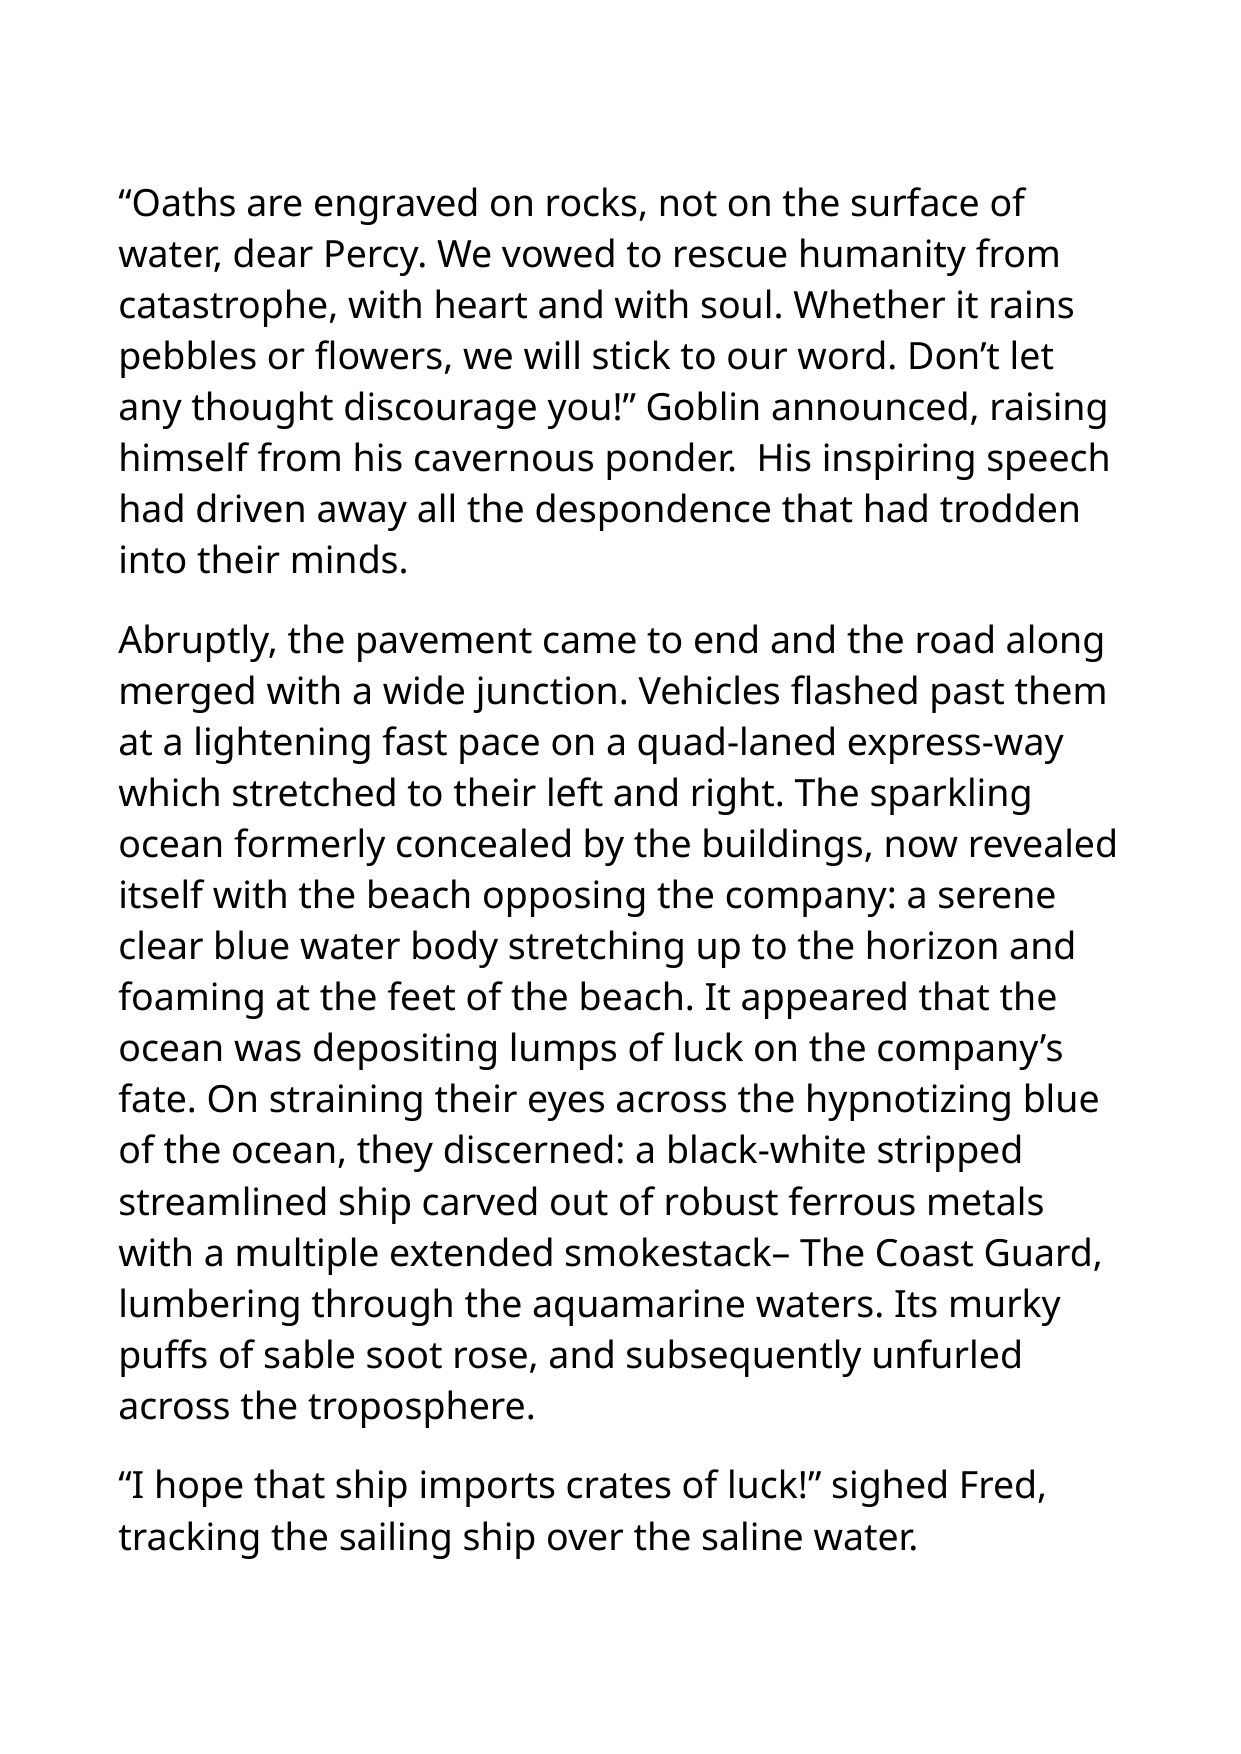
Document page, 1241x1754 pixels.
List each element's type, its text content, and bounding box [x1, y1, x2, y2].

text Abruptly, the pavement came to end and the road along merged with a wide junction. Vehicles flashed past them at a lightening fast pace on a quad-laned express-way which stretched to their left and right. The sparkling ocean formerly concealed by the buildings, now revealed itself with the beach opposing the company: a serene clear blue water body stretching up to the horizon and foaming at the feet of the beach. It appeared that the ocean was depositing lumps of luck on the company’s fate. On straining their eyes across the hypnotizing blue of the ocean, they discerned: a black-white stripped streamlined ship carved out of robust ferrous metals with a multiple extended smokestack– The Coast Guard, lumbering through the aquamarine waters. Its murky puffs of sable soot rose, and subsequently unfurled across the troposphere. [118, 613, 1122, 1430]
text “Oaths are engraved on rocks, not on the surface of water, dear Percy. We vowed to rescue humanity from catastrophe, with heart and with soul. Whether it rains pebbles or flowers, we will stick to our word. Don’t let any thought discourage you!” Goblin announced, raising himself from his cavernous ponder. His inspiring speech had driven away all the despondence that had trodden into their minds. [118, 176, 1122, 585]
text “I hope that ship imports crates of luck!” sighed Fred, tracking the sailing ship over the saline water. [118, 1459, 1122, 1561]
